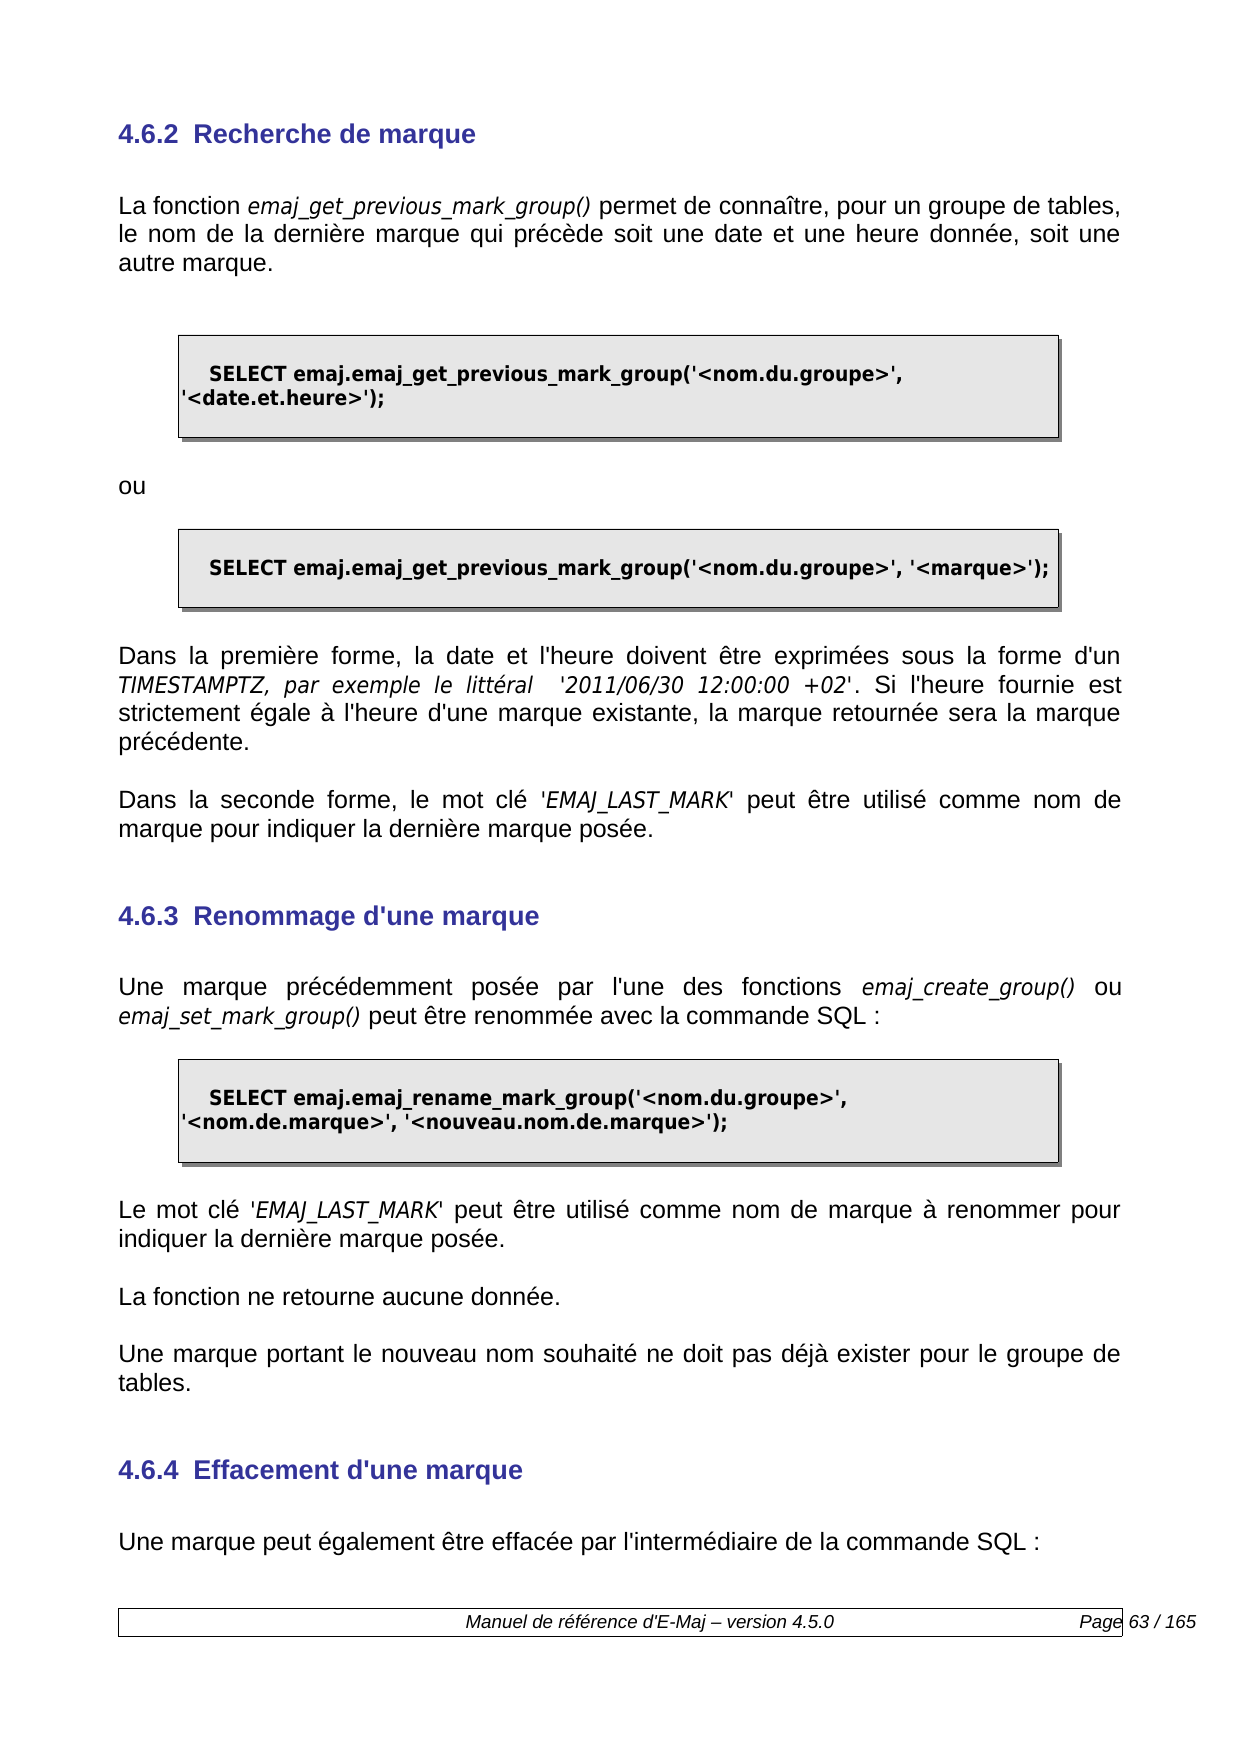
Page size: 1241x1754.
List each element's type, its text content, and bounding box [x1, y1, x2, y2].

subtitle Recherche de marque [118, 118, 1122, 149]
text La fonction emaj_get_previous_mark_group() permet de connaître, pour un groupe de tables, le nom de la dernière marque qui précède soit une date et une heure donnée, soit une autre marque. [118, 191, 1122, 277]
text SELECT emaj.emaj_rename_mark_group('<nom.du.groupe>', '<nom.de.marque>', '<nouveau.nom.de.marque>'); [179, 1083, 1058, 1132]
text Une marque précédemment posée par l'une des fonctions emaj_create_group() ou emaj_set_mark_group() peut être renommée avec la commande SQL : [118, 972, 1122, 1030]
subtitle Effacement d'une marque [118, 1454, 1122, 1485]
text SELECT emaj.emaj_get_previous_mark_group('<nom.du.groupe>', '<marque>'); [179, 553, 1058, 577]
text Une marque peut également être effacée par l'intermédiaire de la commande SQL : [118, 1527, 1122, 1555]
text SELECT emaj.emaj_get_previous_mark_group('<nom.du.groupe>', '<date.et.heure>'); [179, 359, 1058, 407]
text Dans la seconde forme, le mot clé 'EMAJ_LAST_MARK' peut être utilisé comme nom de marque pour indiquer la dernière marque posée. [118, 785, 1122, 842]
text ou [118, 471, 1122, 500]
text Dans la première forme, la date et l'heure doivent être exprimées sous la forme d'un TIMESTAMPTZ, par exemple le littéral '2011/06/30 12:00:00 +02'. Si l'heure fournie est strictement égale à l'heure d'une marque existante, la marque retournée sera la marque précédente. [118, 641, 1122, 756]
subtitle Renommage d'une marque [118, 900, 1122, 931]
text Une marque portant le nouveau nom souhaité ne doit pas déjà exister pour le groupe de tables. [118, 1339, 1122, 1397]
text Le mot clé 'EMAJ_LAST_MARK' peut être utilisé comme nom de marque à renommer pour indiquer la dernière marque posée. [118, 1195, 1122, 1253]
text La fonction ne retourne aucune donnée. [118, 1282, 1122, 1310]
